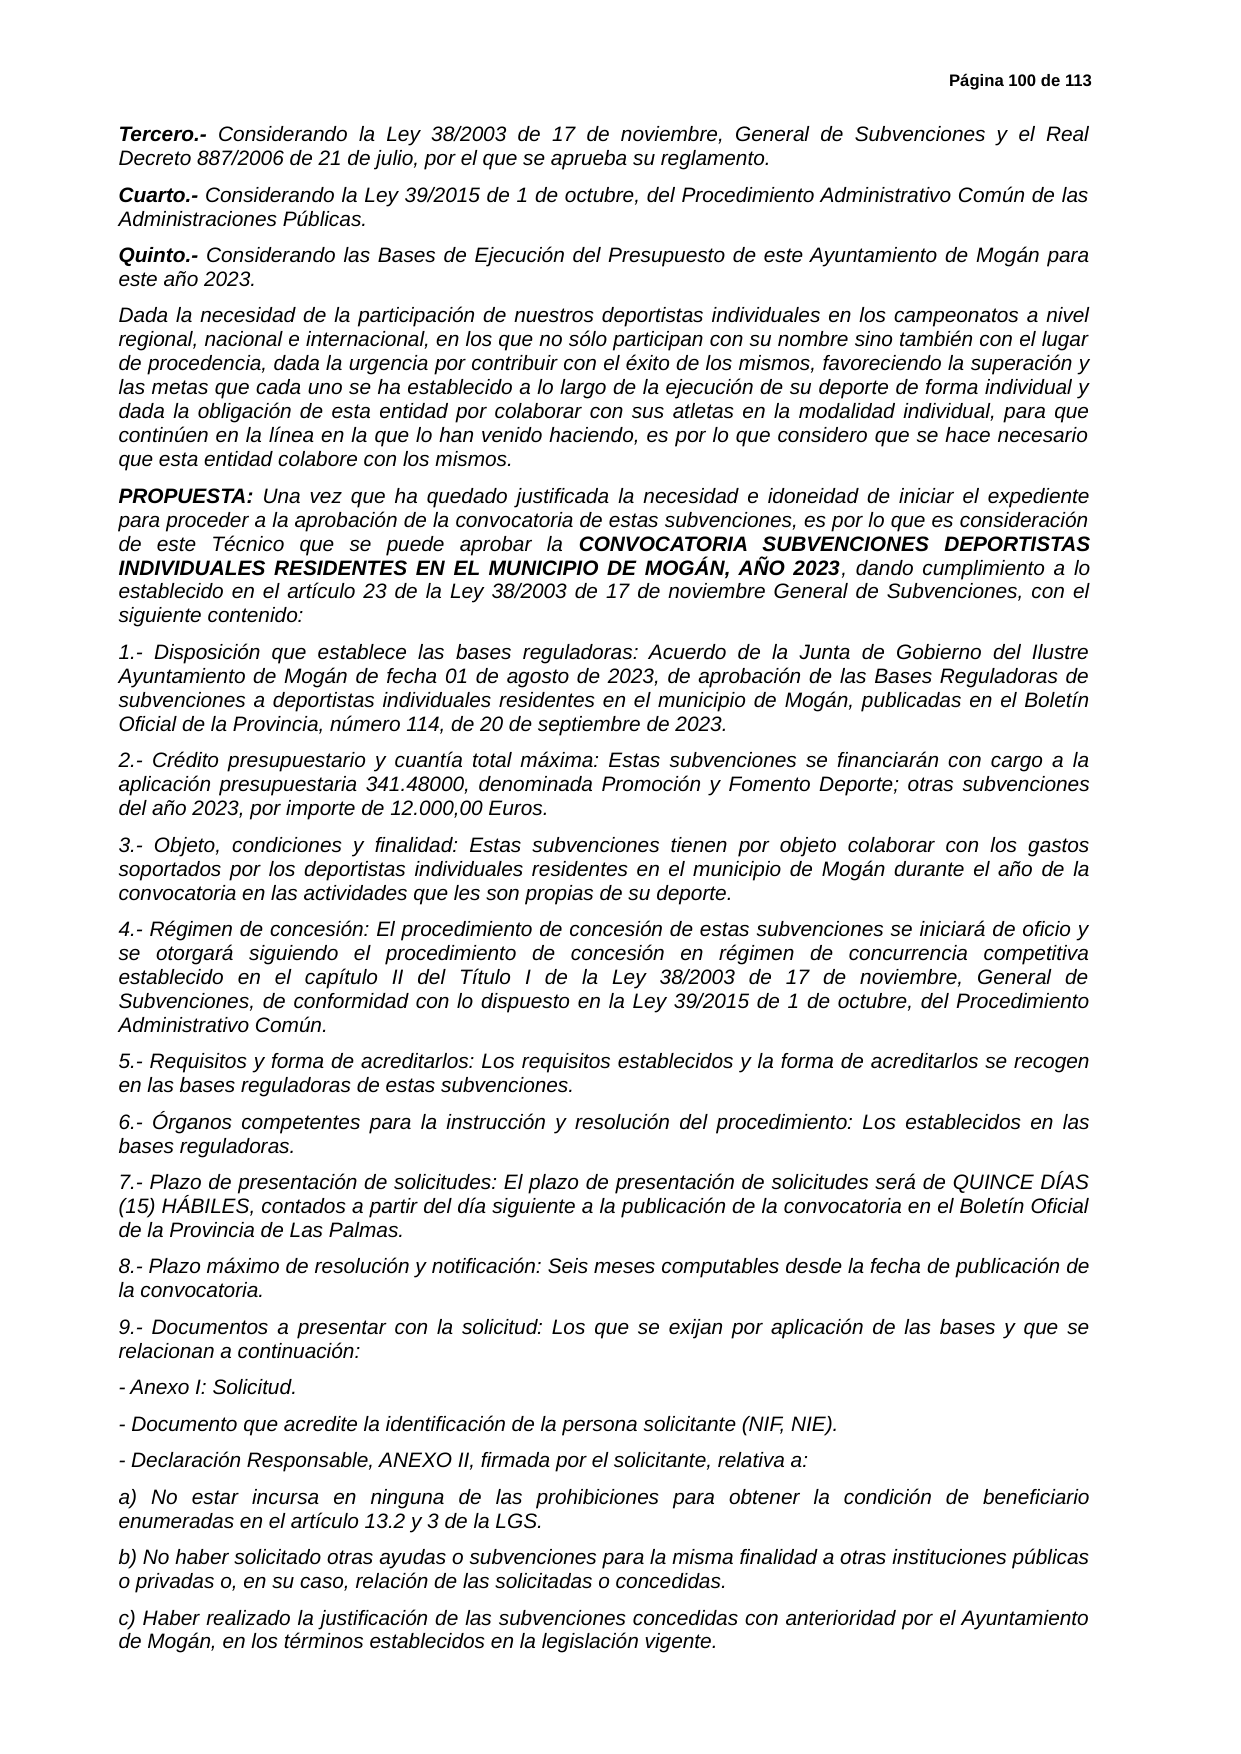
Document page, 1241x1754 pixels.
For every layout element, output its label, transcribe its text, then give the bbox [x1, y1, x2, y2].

text Dada la necesidad de la participación de nuestros deportistas individuales en los campeonatos a nivel regional, nacional e internacional, en los que no sólo participan con su nombre sino también con el lugar de procedencia, dada la urgencia por contribuir con el éxito de los mismos, favoreciendo la superación y las metas que cada uno se ha establecido a lo largo de la ejecución de su deporte de forma individual y dada la obligación de esta entidad por colaborar con sus atletas en la modalidad individual, para que continúen en la línea en la que lo han venido haciendo, es por lo que considero que se hace necesario que esta entidad colabore con los mismos. [118, 303, 1092, 471]
text PROPUESTA: Una vez que ha quedado justificada la necesidad e idoneidad de iniciar el expediente para proceder a la aprobación de la convocatoria de estas subvenciones, es por lo que es consideración de este Técnico que se puede aprobar la CONVOCATORIA SUBVENCIONES DEPORTISTAS INDIVIDUALES RESIDENTES EN EL MUNICIPIO DE MOGÁN, AÑO 2023, dando cumplimiento a lo establecido en el artículo 23 de la Ley 38/2003 de 17 de noviembre General de Subvenciones, con el siguiente contenido: [118, 483, 1092, 627]
text c) Haber realizado la justificación de las subvenciones concedidas con anterioridad por el Ayuntamiento de Mogán, en los términos establecidos en la legislación vigente. [118, 1605, 1092, 1653]
text 9.- Documentos a presentar con la solicitud: Los que se exijan por aplicación de las bases y que se relacionan a continuación: [118, 1315, 1092, 1363]
text - Documento que acredite la identificación de la persona solicitante (NIF, NIE). [118, 1412, 1092, 1436]
text 7.- Plazo de presentación de solicitudes: El plazo de presentación de solicitudes será de QUINCE DÍAS (15) HÁBILES, contados a partir del día siguiente a la publicación de la convocatoria en el Boletín Oficial de la Provincia de Las Palmas. [118, 1170, 1092, 1242]
text 8.- Plazo máximo de resolución y notificación: Seis meses computables desde la fecha de publicación de la convocatoria. [118, 1254, 1092, 1302]
text b) No haber solicitado otras ayudas o subvenciones para la misma finalidad a otras instituciones públicas o privadas o, en su caso, relación de las solicitadas o concedidas. [118, 1545, 1092, 1593]
text 1.- Disposición que establece las bases reguladoras: Acuerdo de la Junta de Gobierno del Ilustre Ayuntamiento de Mogán de fecha 01 de agosto de 2023, de aprobación de las Bases Reguladoras de subvenciones a deportistas individuales residentes en el municipio de Mogán, publicadas en el Boletín Oficial de la Provincia, número 114, de 20 de septiembre de 2023. [118, 640, 1092, 736]
text Tercero.- Considerando la Ley 38/2003 de 17 de noviembre, General de Subvenciones y el Real Decreto 887/2006 de 21 de julio, por el que se aprueba su reglamento. [118, 122, 1092, 170]
text 2.- Crédito presupuestario y cuantía total máxima: Estas subvenciones se financiarán con cargo a la aplicación presupuestaria 341.48000, denominada Promoción y Fomento Deporte; otras subvenciones del año 2023, por importe de 12.000,00 Euros. [118, 748, 1092, 820]
text 5.- Requisitos y forma de acreditarlos: Los requisitos establecidos y la forma de acreditarlos se recogen en las bases reguladoras de estas subvenciones. [118, 1049, 1092, 1097]
text 6.- Órganos competentes para la instrucción y resolución del procedimiento: Los establecidos en las bases reguladoras. [118, 1109, 1092, 1157]
text - Anexo I: Solicitud. [118, 1375, 1092, 1399]
text 4.- Régimen de concesión: El procedimiento de concesión de estas subvenciones se iniciará de oficio y se otorgará siguiendo el procedimiento de concesión en régimen de concurrencia competitiva establecido en el capítulo II del Título I de la Ley 38/2003 de 17 de noviembre, General de Subvenciones, de conformidad con lo dispuesto en la Ley 39/2015 de 1 de octubre, del Procedimiento Administrativo Común. [118, 917, 1092, 1037]
text Quinto.- Considerando las Bases de Ejecución del Presupuesto de este Ayuntamiento de Mogán para este año 2023. [118, 243, 1092, 291]
text - Declaración Responsable, ANEXO II, firmada por el solicitante, relativa a: [118, 1448, 1092, 1472]
text 3.- Objeto, condiciones y finalidad: Estas subvenciones tienen por objeto colaborar con los gastos soportados por los deportistas individuales residentes en el municipio de Mogán durante el año de la convocatoria en las actividades que les son propias de su deporte. [118, 832, 1092, 904]
text Cuarto.- Considerando la Ley 39/2015 de 1 de octubre, del Procedimiento Administrativo Común de las Administraciones Públicas. [118, 182, 1092, 230]
text a) No estar incursa en ninguna de las prohibiciones para obtener la condición de beneficiario enumeradas en el artículo 13.2 y 3 de la LGS. [118, 1484, 1092, 1532]
